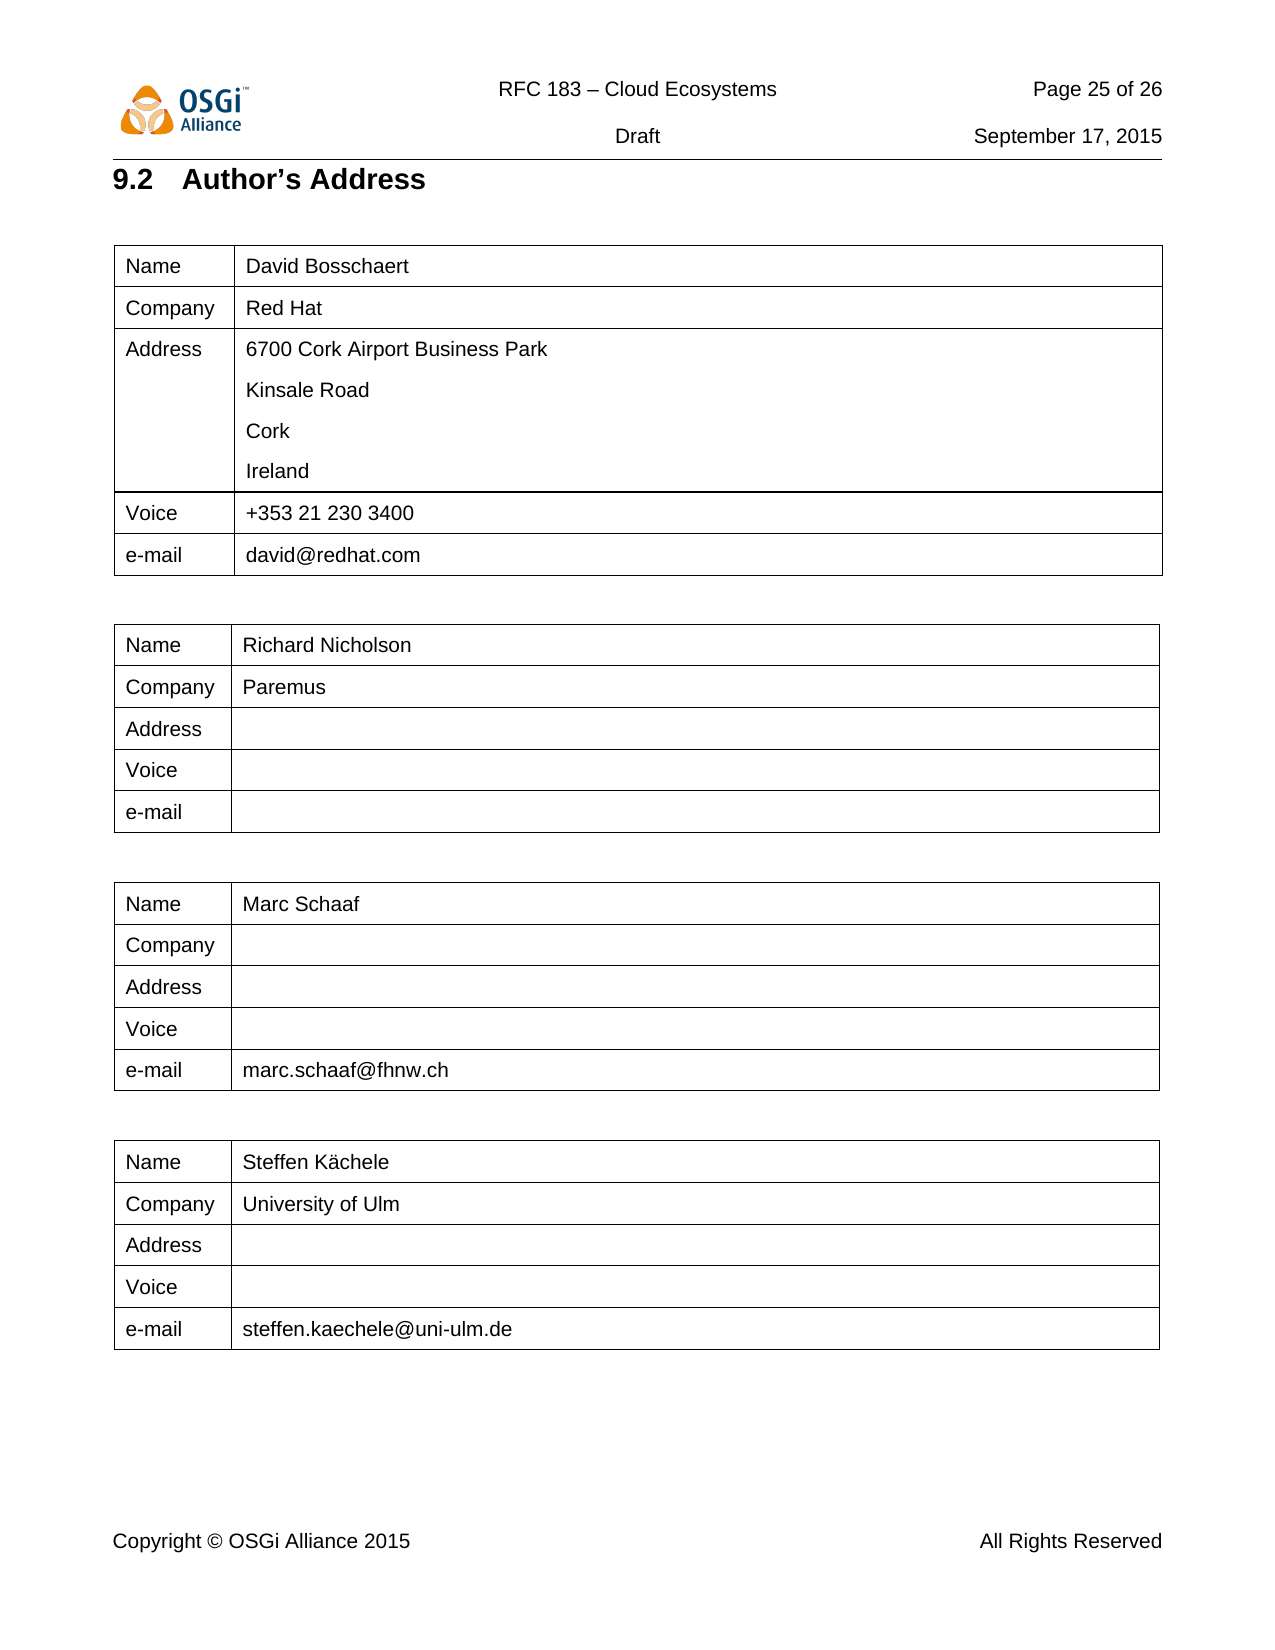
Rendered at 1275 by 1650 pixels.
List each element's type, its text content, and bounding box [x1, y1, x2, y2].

table_header Name [115, 246, 234, 286]
table_cell [232, 1266, 1159, 1307]
table_header Richard Nicholson [232, 625, 1159, 665]
table_cell e-mail [115, 791, 231, 832]
table_header Name [115, 625, 231, 665]
table_cell Address [115, 966, 231, 1007]
table_cell [232, 966, 1159, 1007]
table_cell Voice [115, 750, 231, 790]
table_cell University of Ulm [232, 1183, 1159, 1224]
table_cell Red Hat [235, 287, 1162, 328]
table_cell [232, 1008, 1159, 1049]
table_header Name [115, 1141, 231, 1182]
table_cell marc.schaaf@fhnw.ch [232, 1050, 1159, 1090]
table_cell 6700 Cork Airport Business Park Kinsale Road Cork Ireland [235, 329, 1162, 491]
table_cell [232, 925, 1159, 965]
table_cell Paremus [232, 666, 1159, 707]
table_cell +353 21 230 3400 [235, 493, 1162, 533]
table_cell david@redhat.com [235, 534, 1162, 575]
table_cell [232, 1225, 1159, 1265]
subtitle Author’s Address [112, 160, 1162, 196]
table_cell Company [115, 925, 231, 965]
table_cell Company [115, 666, 231, 707]
table_header David Bosschaert [235, 246, 1162, 286]
table_cell Voice [115, 493, 234, 533]
table_cell Voice [115, 1266, 231, 1307]
table_cell Address [115, 708, 231, 749]
table_cell e-mail [115, 534, 234, 575]
table_header Steffen Kächele [232, 1141, 1159, 1182]
table_cell [232, 708, 1159, 749]
table_cell [232, 750, 1159, 790]
picture [113, 78, 257, 142]
table_cell steffen.kaechele@uni-ulm.de [232, 1308, 1159, 1349]
table_cell e-mail [115, 1050, 231, 1090]
table_cell Company [115, 287, 234, 328]
table_cell [232, 791, 1159, 832]
table_header Marc Schaaf [232, 883, 1159, 924]
table_cell Voice [115, 1008, 231, 1049]
table_cell Address [115, 329, 234, 491]
table_cell Address [115, 1225, 231, 1265]
table_cell e-mail [115, 1308, 231, 1349]
table_header Name [115, 883, 231, 924]
table_cell Company [115, 1183, 231, 1224]
